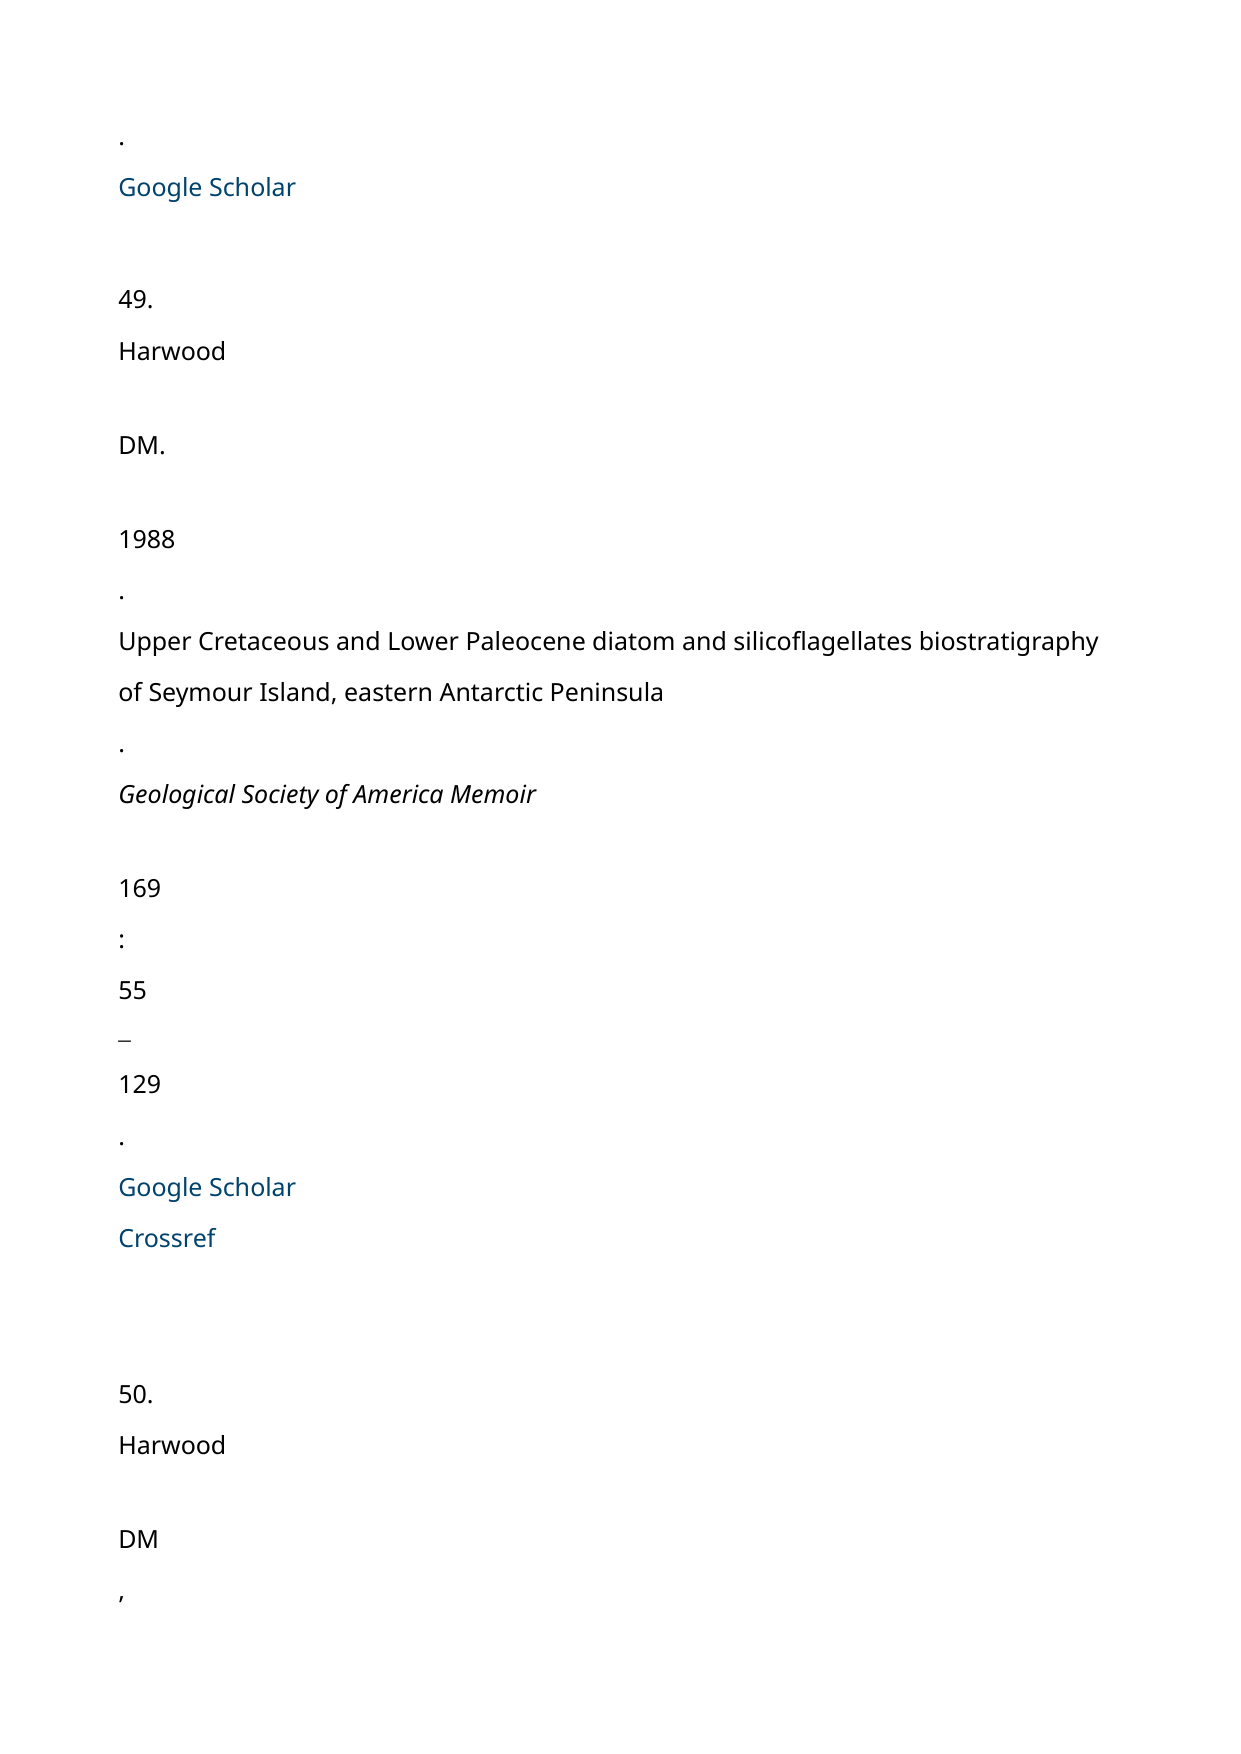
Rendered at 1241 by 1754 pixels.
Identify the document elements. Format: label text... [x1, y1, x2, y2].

text 50. [118, 1376, 1122, 1410]
text 169 [118, 871, 1122, 905]
text Harwood [118, 333, 1122, 367]
text 129 [118, 1067, 1122, 1101]
text . [118, 726, 1122, 760]
text Harwood [118, 1427, 1122, 1461]
text Upper Cretaceous and Lower Paleocene diatom and silicoflagellates biostratigraphy of Seymour Island, eastern Antarctic Peninsula [118, 623, 1122, 709]
text , [118, 1572, 1122, 1607]
text : [118, 922, 1122, 956]
text 49. [118, 282, 1122, 316]
text – [118, 1024, 1122, 1053]
text Google Scholar [118, 169, 1084, 203]
text . [118, 118, 1122, 152]
text . [118, 572, 1122, 607]
text 55 [118, 973, 1122, 1007]
text 1988 [118, 521, 1122, 556]
text Google Scholar [118, 1169, 1084, 1203]
text DM. [118, 427, 1122, 461]
text Geological Society of America Memoir [118, 777, 1122, 811]
text DM [118, 1521, 1122, 1556]
text . [118, 1118, 1122, 1152]
text Crossref [118, 1220, 1084, 1254]
